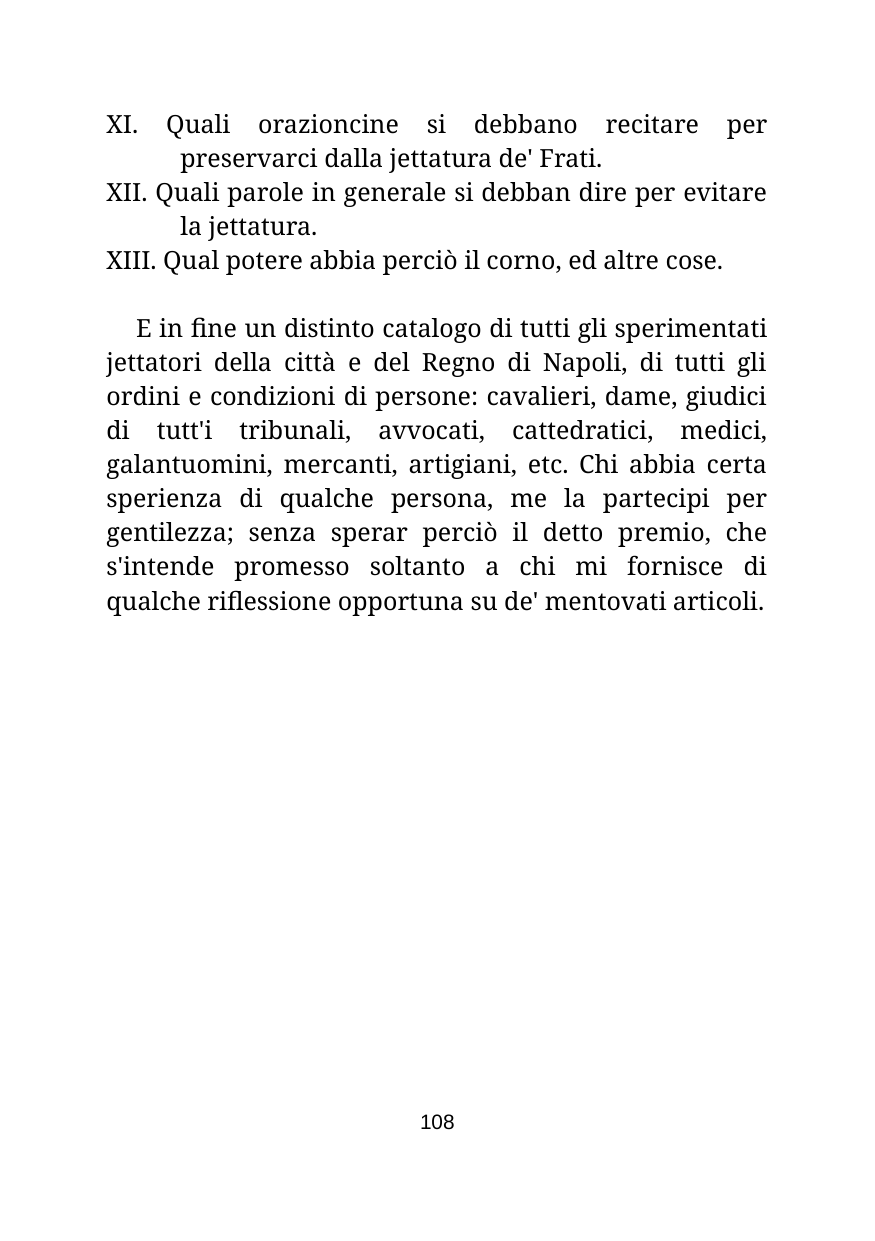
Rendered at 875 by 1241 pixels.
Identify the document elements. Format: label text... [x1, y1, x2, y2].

text E in fine un distinto catalogo di tutti gli sperimentati jettatori della città e del Regno di Napoli, di tutti gli ordini e condizioni di persone: cavalieri, dame, giudici di tutt'i tribunali, avvocati, cattedratici, medici, galantuomini, mercanti, artigiani, etc. Chi abbia certa sperienza di qualche persona, me la partecipi per gentilezza; senza sperar perciò il detto premio, che s'intende promesso soltanto a chi mi fornisce di qualche riflessione opportuna su de' mentovati articoli. [106, 311, 768, 617]
text XIII. Qual potere abbia perciò il corno, ed altre cose. [106, 242, 768, 277]
text XII. Quali parole in generale si debban dire per evitare la jettatura. [106, 174, 768, 242]
text XI. Quali orazioncine si debbano recitare per preservarci dalla jettatura de' Frati. [106, 106, 768, 174]
